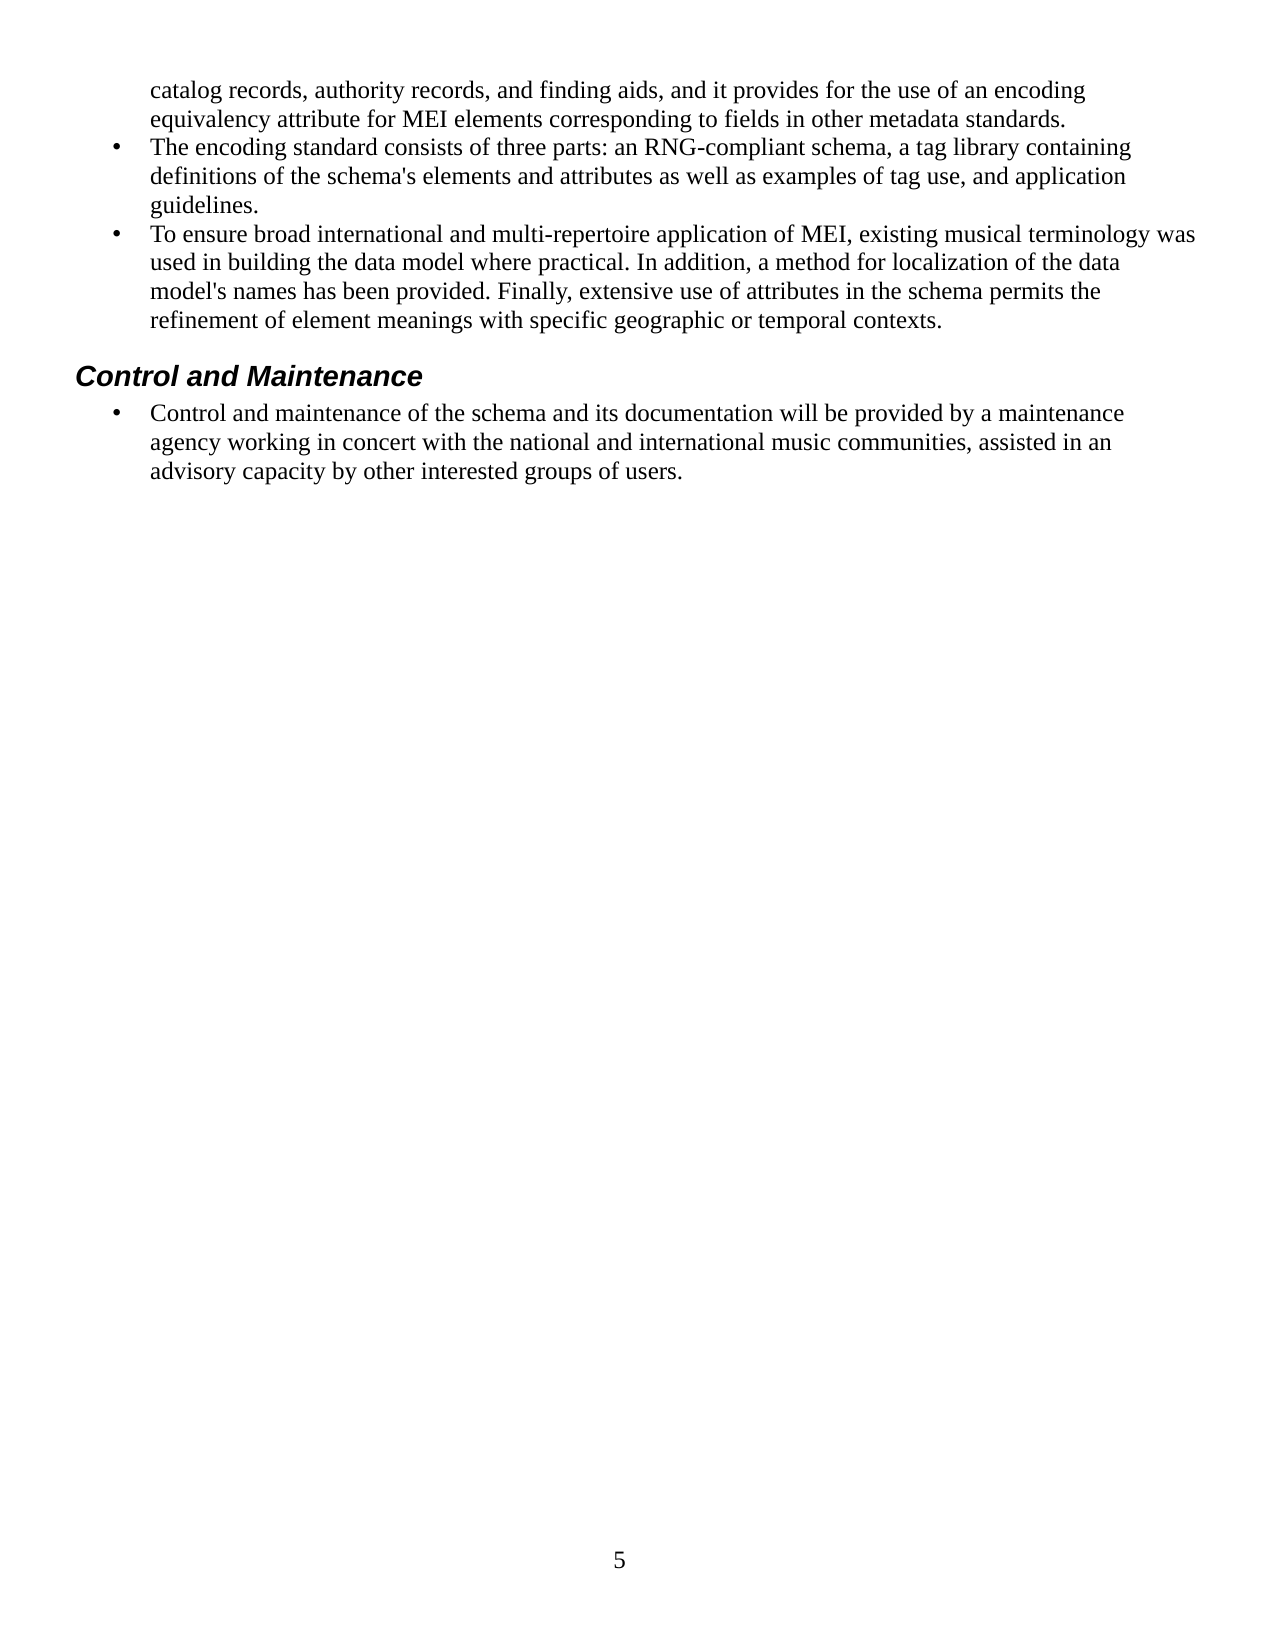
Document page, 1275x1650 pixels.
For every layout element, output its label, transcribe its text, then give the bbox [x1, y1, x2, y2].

list To ensure broad international and multi-repertoire application of MEI, existing musical terminology was used in building the data model where practical. In addition, a method for localization of the data model's names has been provided. Finally, extensive use of attributes in the schema permits the refinement of element meanings with specific geographic or temporal contexts. [112, 219, 1200, 334]
list The encoding standard consists of three parts: an RNG-compliant schema, a tag library containing definitions of the schema's elements and attributes as well as examples of tag use, and application guidelines. [112, 132, 1200, 219]
subtitle Control and Maintenance [75, 359, 1200, 392]
list catalog records, authority records, and finding aids, and it provides for the use of an encoding equivalency attribute for MEI elements corresponding to fields in other metadata standards. [112, 75, 1200, 132]
list Control and maintenance of the schema and its documentation will be provided by a maintenance agency working in concert with the national and international music communities, assisted in an advisory capacity by other interested groups of users. [112, 398, 1200, 485]
